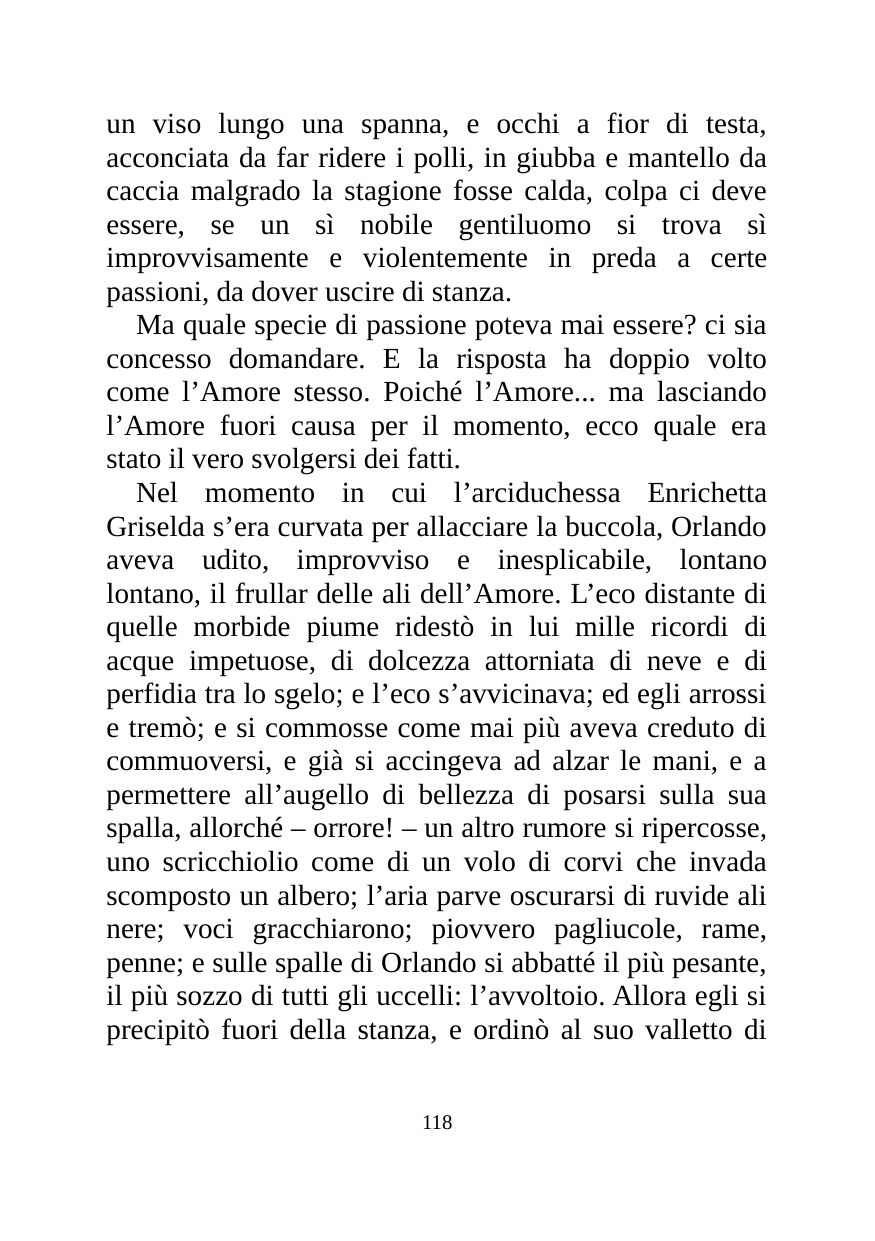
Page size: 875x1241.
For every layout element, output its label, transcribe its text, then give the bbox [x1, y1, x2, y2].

text un viso lungo una spanna, e occhi a fior di testa, acconciata da far ridere i polli, in giubba e mantello da caccia malgrado la stagione fosse calda, colpa ci deve essere, se un sì nobile gentiluomo si trova sì improvvisamente e violentemente in preda a certe passioni, da dover uscire di stanza. [106, 106, 768, 307]
text Ma quale specie di passione poteva mai essere? ci sia concesso domandare. E la risposta ha doppio volto come l’Amore stesso. Poiché l’Amore... ma lasciando l’Amore fuori causa per il momento, ecco quale era stato il vero svolgersi dei fatti. [106, 307, 768, 475]
text Nel momento in cui l’arciduchessa Enrichetta Griselda s’era curvata per allacciare la buccola, Orlando aveva udito, improvviso e inesplicabile, lontano lontano, il frullar delle ali dell’Amore. L’eco distante di quelle morbide piume ridestò in lui mille ricordi di acque impetuose, di dolcezza attorniata di neve e di perfidia tra lo sgelo; e l’eco s’avvicinava; ed egli arrossi e tremò; e si commosse come mai più aveva creduto di commuoversi, e già si accingeva ad alzar le mani, e a permettere all’augello di bellezza di posarsi sulla sua spalla, allorché – orrore! – un altro rumore si ripercosse, uno scricchiolio come di un volo di corvi che invada scomposto un albero; l’aria parve oscurarsi di ruvide ali nere; voci gracchiarono; piovvero pagliucole, rame, penne; e sulle spalle di Orlando si abbatté il più pesante, il più sozzo di tutti gli uccelli: l’avvoltoio. Allora egli si precipitò fuori della stanza, e ordinò al suo valletto di [106, 475, 768, 1045]
